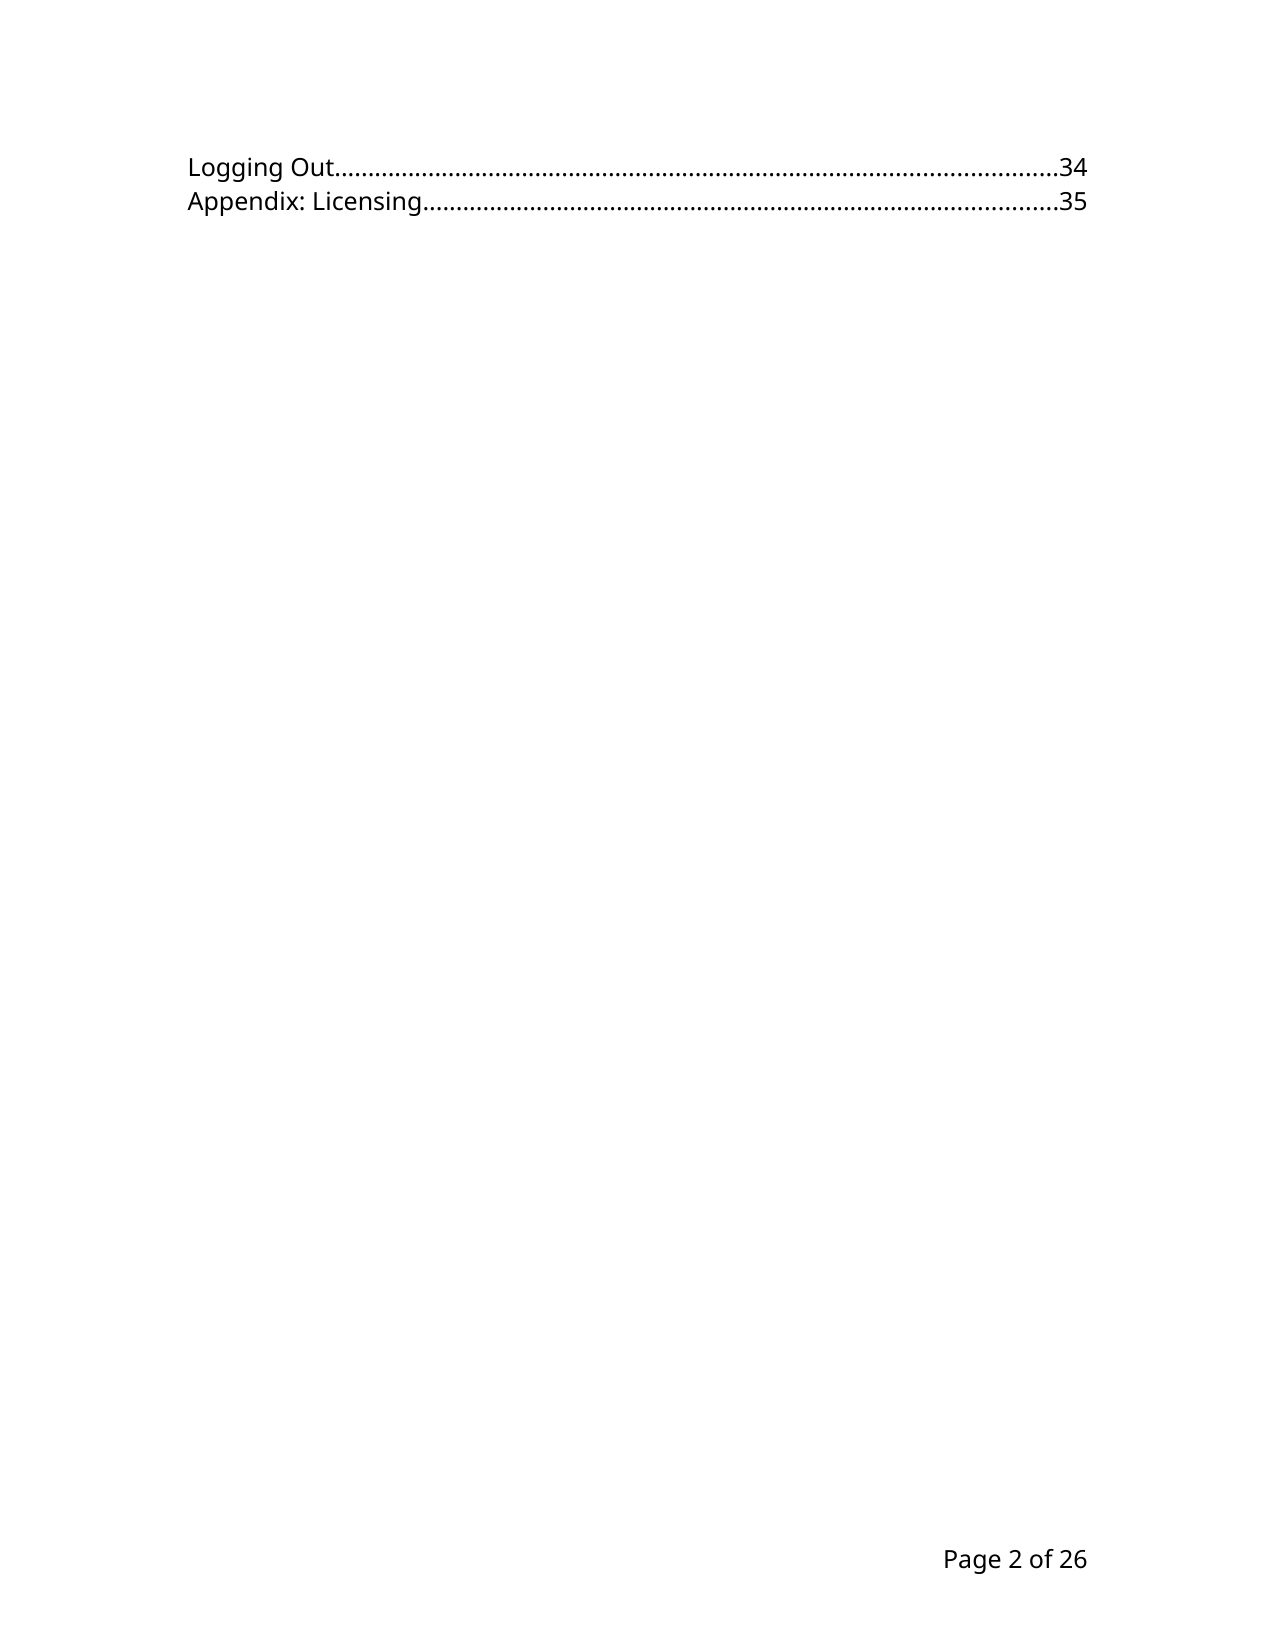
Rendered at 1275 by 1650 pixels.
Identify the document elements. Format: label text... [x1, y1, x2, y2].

text Logging Out 34 [187, 150, 1087, 184]
text Appendix: Licensing 35 [187, 184, 1087, 218]
